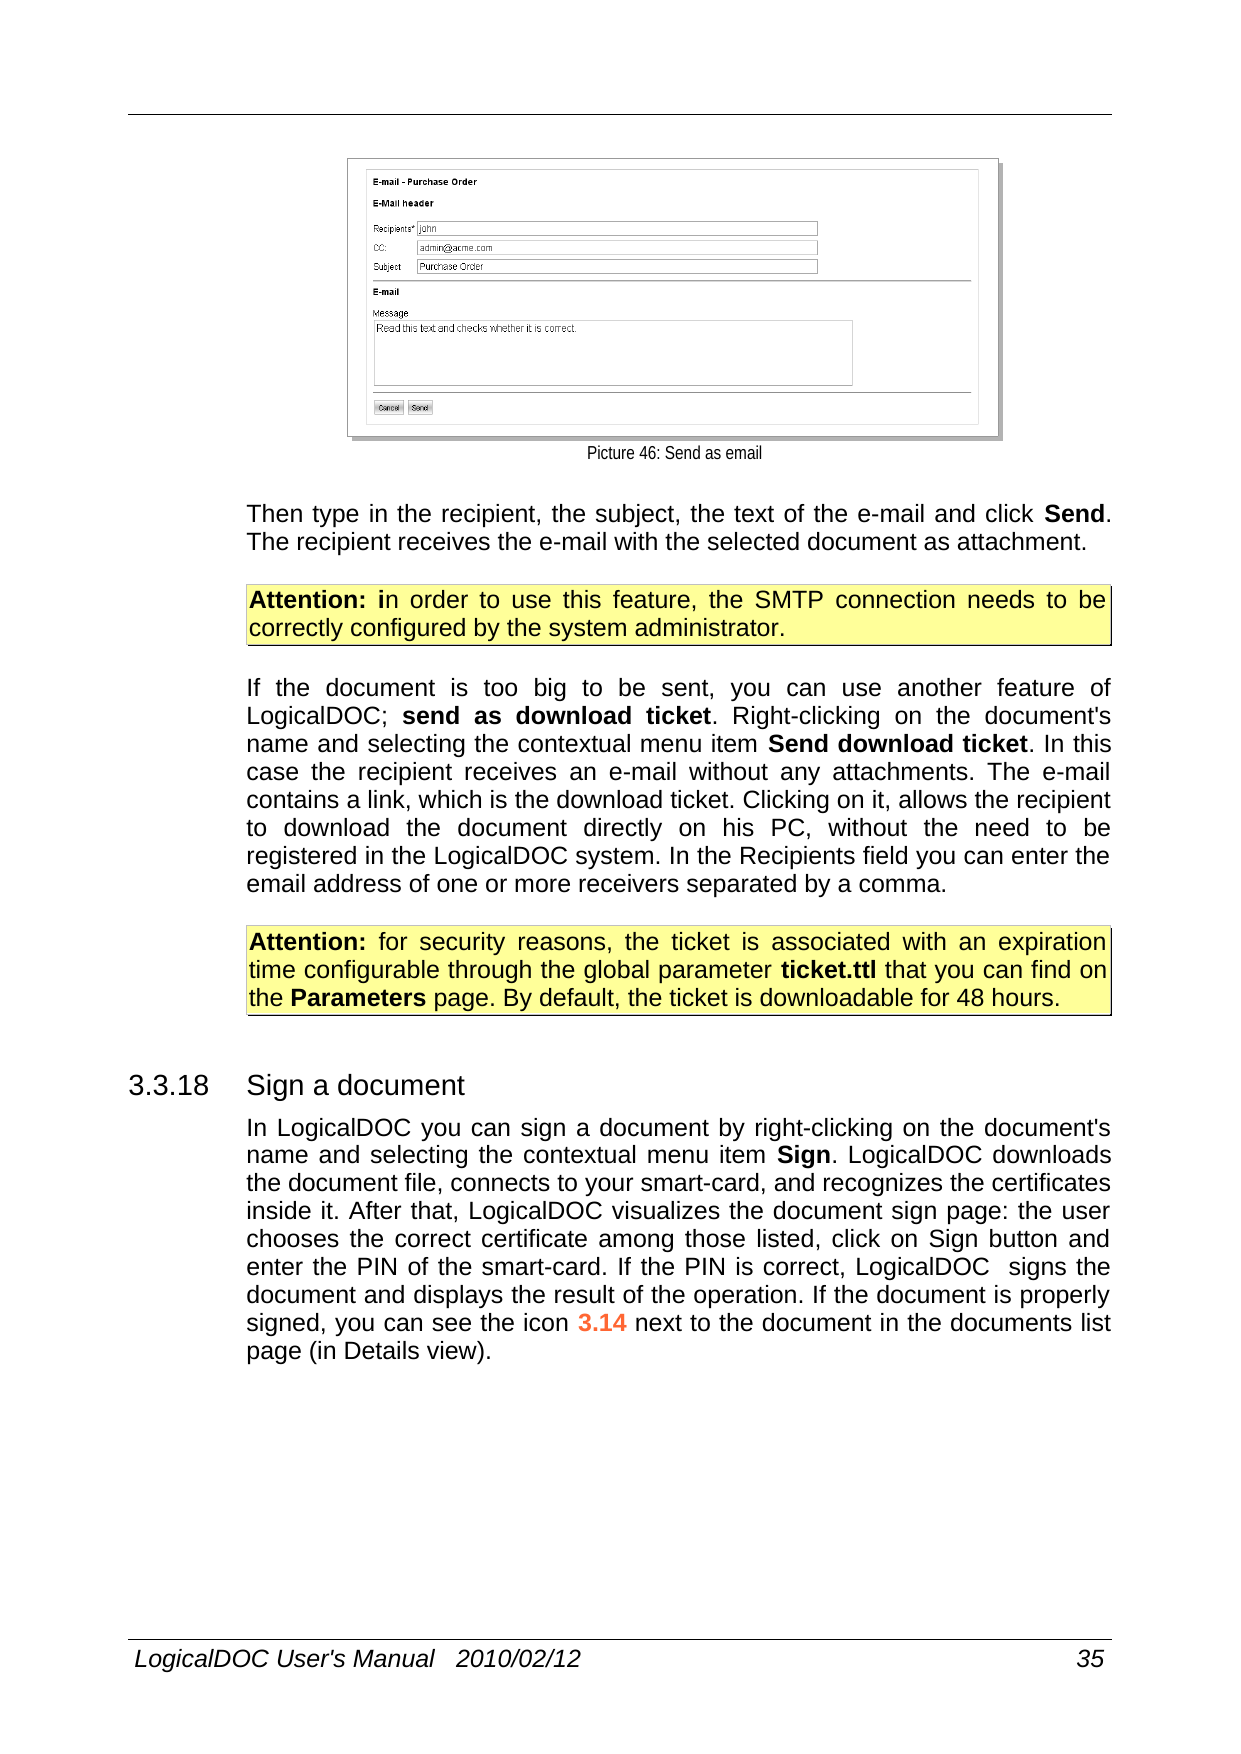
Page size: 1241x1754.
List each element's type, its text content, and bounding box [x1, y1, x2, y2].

subtitle Sign a document [128, 1068, 1112, 1101]
text Attention: for security reasons, the ticket is associated with an expiration time configurable through the global parameter ticket.ttl that you can find on the Parameters page. By default, the ticket is downloadable for 48 hours. [247, 926, 1110, 1013]
picture [363, 167, 982, 427]
text Picture 46: Send as email [347, 437, 1002, 463]
text If the document is too big to be sent, you can use another feature of LogicalDOC; send as download ticket. Right-clicking on the document's name and selecting the contextual menu item Send download ticket. In this case the recipient receives an e-mail without any attachments. The e-mail contains a link, which is the download ticket. Clicking on it, allows the recipient to download the document directly on his PC, without the need to be registered in the LogicalDOC system. In the Recipients field you can enter the email address of one or more receivers separated by a comma. [246, 674, 1112, 897]
text Then type in the recipient, the subject, the text of the e-mail and click Send. The recipient receives the e-mail with the selected document as attachment. [246, 500, 1112, 556]
text In LogicalDOC you can sign a document by right-clicking on the document's name and selecting the contextual menu item Sign. LogicalDOC downloads the document file, connects to your smart-card, and recognizes the certificates inside it. After that, LogicalDOC visualizes the document sign page: the user chooses the correct certificate among those listed, click on Sign button and enter the PIN of the smart-card. If the PIN is correct, LogicalDOC signs the document and displays the result of the operation. If the document is properly signed, you can see the icon 3.14 next to the document in the documents list page (in Details view). [246, 1113, 1112, 1365]
text Attention: in order to use this feature, the SMTP connection needs to be correctly configured by the system administrator. [247, 585, 1110, 644]
